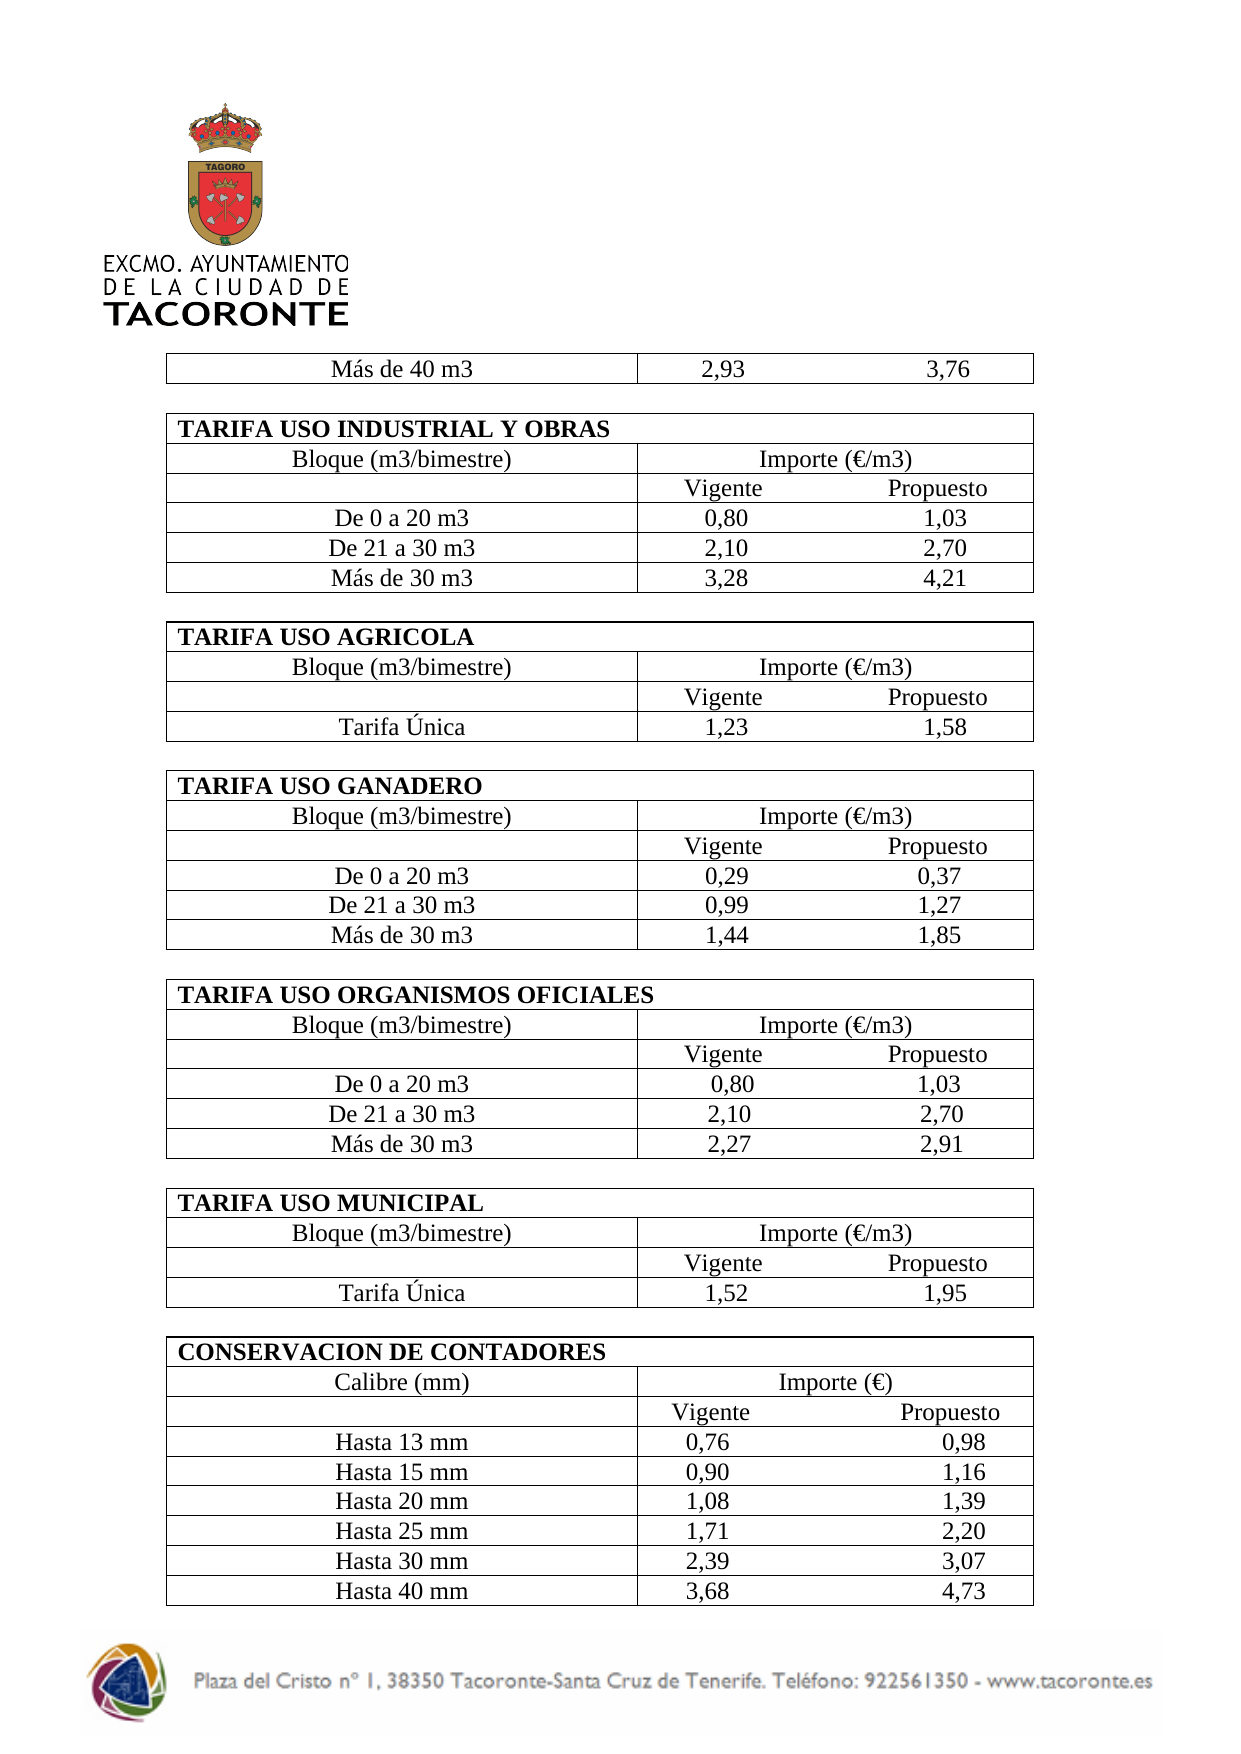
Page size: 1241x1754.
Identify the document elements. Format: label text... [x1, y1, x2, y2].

table_cell Vigente Propuesto [638, 474, 1033, 502]
table_cell [167, 474, 637, 502]
table_cell Hasta 40 mm [167, 1576, 637, 1604]
table_cell Importe (€/m3) [638, 1010, 1033, 1038]
table_cell Importe (€/m3) [638, 444, 1033, 472]
table_cell Bloque (m3/bimestre) [167, 444, 637, 472]
picture [103, 103, 348, 326]
table_cell Hasta 20 mm [167, 1486, 637, 1515]
table_cell De 0 a 20 m3 [167, 861, 637, 889]
table_cell 1,52 1,95 [638, 1278, 1033, 1307]
table_cell 2,27 2,91 [638, 1129, 1033, 1158]
table_cell Vigente Propuesto [638, 1397, 1033, 1426]
table_cell De 0 a 20 m3 [167, 503, 637, 532]
table_cell Hasta 15 mm [167, 1457, 637, 1485]
table_cell [167, 1397, 637, 1426]
table_cell De 21 a 30 m3 [167, 891, 637, 919]
table_cell Hasta 25 mm [167, 1516, 637, 1545]
table_cell 0,29 0,37 [638, 861, 1033, 889]
table_cell 1,08 1,39 [638, 1486, 1033, 1515]
table_cell Tarifa Única [167, 1278, 637, 1307]
table_cell 2,10 2,70 [638, 1099, 1033, 1128]
table_cell 0,80 1,03 [638, 503, 1033, 532]
table_cell Importe (€/m3) [638, 652, 1033, 681]
table_cell 2,39 3,07 [638, 1546, 1033, 1575]
table_cell Más de 30 m3 [167, 1129, 637, 1158]
table_cell 2,93 3,76 [638, 354, 1033, 383]
table_cell Más de 30 m3 [167, 563, 637, 592]
table_cell 0,99 1,27 [638, 891, 1033, 919]
table_header TARIFA USO MUNICIPAL [167, 1189, 1033, 1217]
table_cell 0,90 1,16 [638, 1457, 1033, 1485]
table_cell Vigente Propuesto [638, 1248, 1033, 1277]
table_header TARIFA USO ORGANISMOS OFICIALES [167, 980, 1033, 1009]
table_cell Importe (€/m3) [638, 801, 1033, 830]
table_cell De 21 a 30 m3 [167, 1099, 637, 1128]
table_cell Bloque (m3/bimestre) [167, 1010, 637, 1038]
table_cell [167, 831, 637, 860]
table_cell Más de 30 m3 [167, 920, 637, 949]
table_header TARIFA USO INDUSTRIAL Y OBRAS [167, 414, 1033, 443]
table_cell 0,76 0,98 [638, 1427, 1033, 1456]
table_cell Hasta 30 mm [167, 1546, 637, 1575]
table_cell Vigente Propuesto [638, 682, 1033, 711]
table_cell [167, 1248, 637, 1277]
table_cell De 0 a 20 m3 [167, 1069, 637, 1098]
table_cell Vigente Propuesto [638, 1040, 1033, 1068]
table_cell Tarifa Única [167, 712, 637, 741]
table_cell [167, 682, 637, 711]
table_cell Bloque (m3/bimestre) [167, 1218, 637, 1247]
table_cell Importe (€/m3) [638, 1218, 1033, 1247]
table_cell Calibre (mm) [167, 1367, 637, 1396]
table_cell Importe (€) [638, 1367, 1033, 1396]
table_cell [167, 1040, 637, 1068]
table_cell 1,71 2,20 [638, 1516, 1033, 1545]
table_cell 1,23 1,58 [638, 712, 1033, 741]
table_cell 3,68 4,73 [638, 1576, 1033, 1604]
table_cell Bloque (m3/bimestre) [167, 652, 637, 681]
table_header TARIFA USO GANADERO [167, 771, 1033, 800]
table_cell Más de 40 m3 [167, 354, 637, 383]
table_cell 1,44 1,85 [638, 920, 1033, 949]
table_cell De 21 a 30 m3 [167, 533, 637, 562]
table_cell Vigente Propuesto [638, 831, 1033, 860]
table_cell 0,80 1,03 [638, 1069, 1033, 1098]
table_cell 2,10 2,70 [638, 533, 1033, 562]
table_cell Hasta 13 mm [167, 1427, 637, 1456]
table_header CONSERVACION DE CONTADORES [167, 1338, 1033, 1366]
table_cell 3,28 4,21 [638, 563, 1033, 592]
table_cell Bloque (m3/bimestre) [167, 801, 637, 830]
picture [80, 1630, 1163, 1737]
table_header TARIFA USO AGRICOLA [167, 623, 1033, 651]
